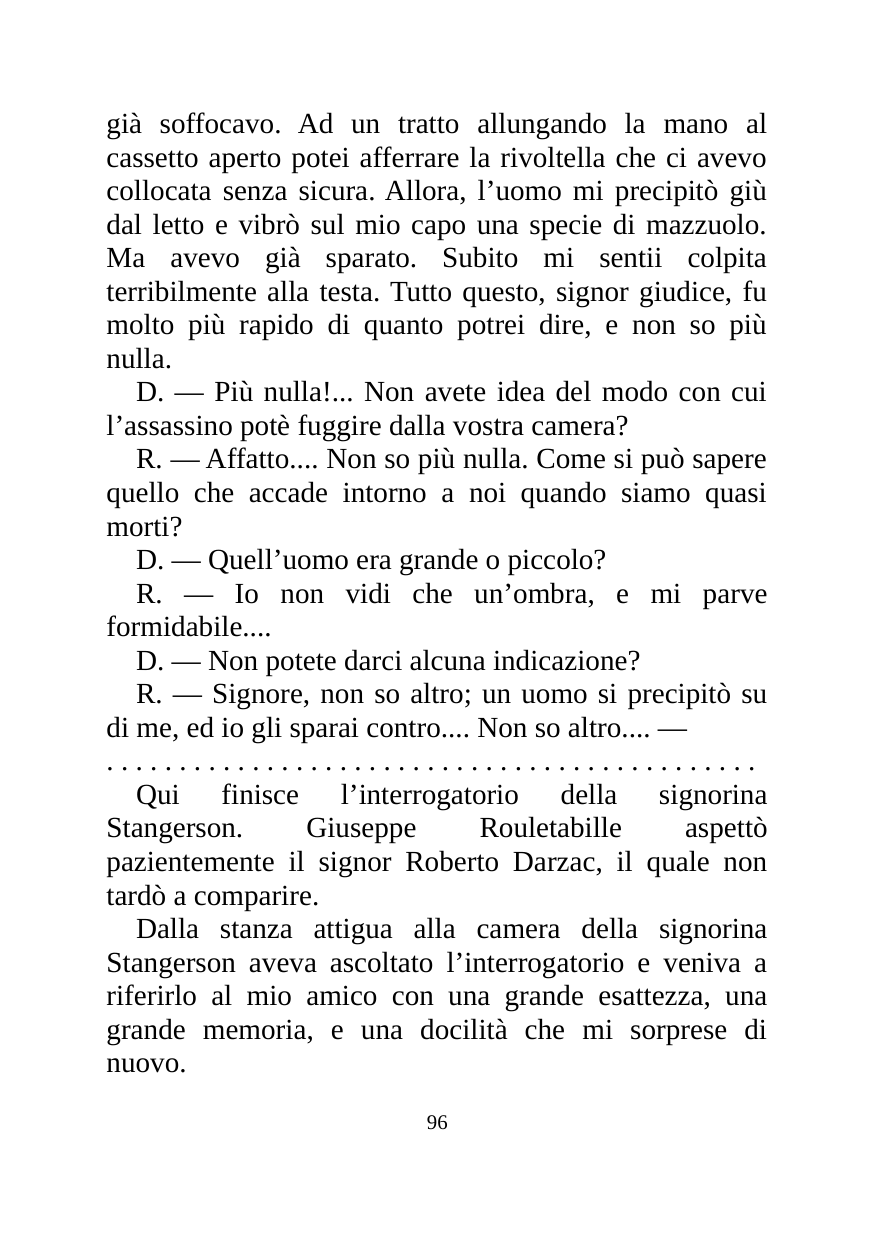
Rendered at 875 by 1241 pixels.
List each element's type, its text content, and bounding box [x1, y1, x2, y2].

text Dalla stanza attigua alla camera della signorina Stangerson aveva ascoltato l’interrogatorio e veniva a riferirlo al mio amico con una grande esattezza, una grande memoria, e una docilità che mi sorprese di nuovo. [106, 911, 768, 1079]
text D. — Quell’uomo era grande o piccolo? [106, 542, 768, 576]
text R. — Io non vidi che un’ombra, e mi parve formidabile.... [106, 576, 768, 643]
text Qui finisce l’interrogatorio della signorina Stangerson. Giuseppe Rouletabille aspettò pazientemente il signor Roberto Darzac, il quale non tardò a comparire. [106, 777, 768, 911]
text D. — Più nulla!... Non avete idea del modo con cui l’assassino potè fuggire dalla vostra camera? [106, 374, 768, 442]
text D. — Non potete darci alcuna indicazione? [106, 643, 768, 676]
text R. — Signore, non so altro; un uomo si precipitò su di me, ed io gli sparai contro.... Non so altro.... — [106, 676, 768, 743]
text R. — Affatto.... Non so più nulla. Come si può sapere quello che accade intorno a noi quando siamo quasi morti? [106, 442, 768, 542]
text già soffocavo. Ad un tratto allungando la mano al cassetto aperto potei afferrare la rivoltella che ci avevo collocata senza sicura. Allora, l’uomo mi precipitò giù dal letto e vibrò sul mio capo una specie di mazzuolo. Ma avevo già sparato. Subito mi sentii colpita terribilmente alla testa. Tutto questo, signor giudice, fu molto più rapido di quanto potrei dire, e non so più nulla. [106, 106, 768, 374]
text . . . . . . . . . . . . . . . . . . . . . . . . . . . . . . . . . . . . . . . . . . . . . [106, 743, 768, 777]
